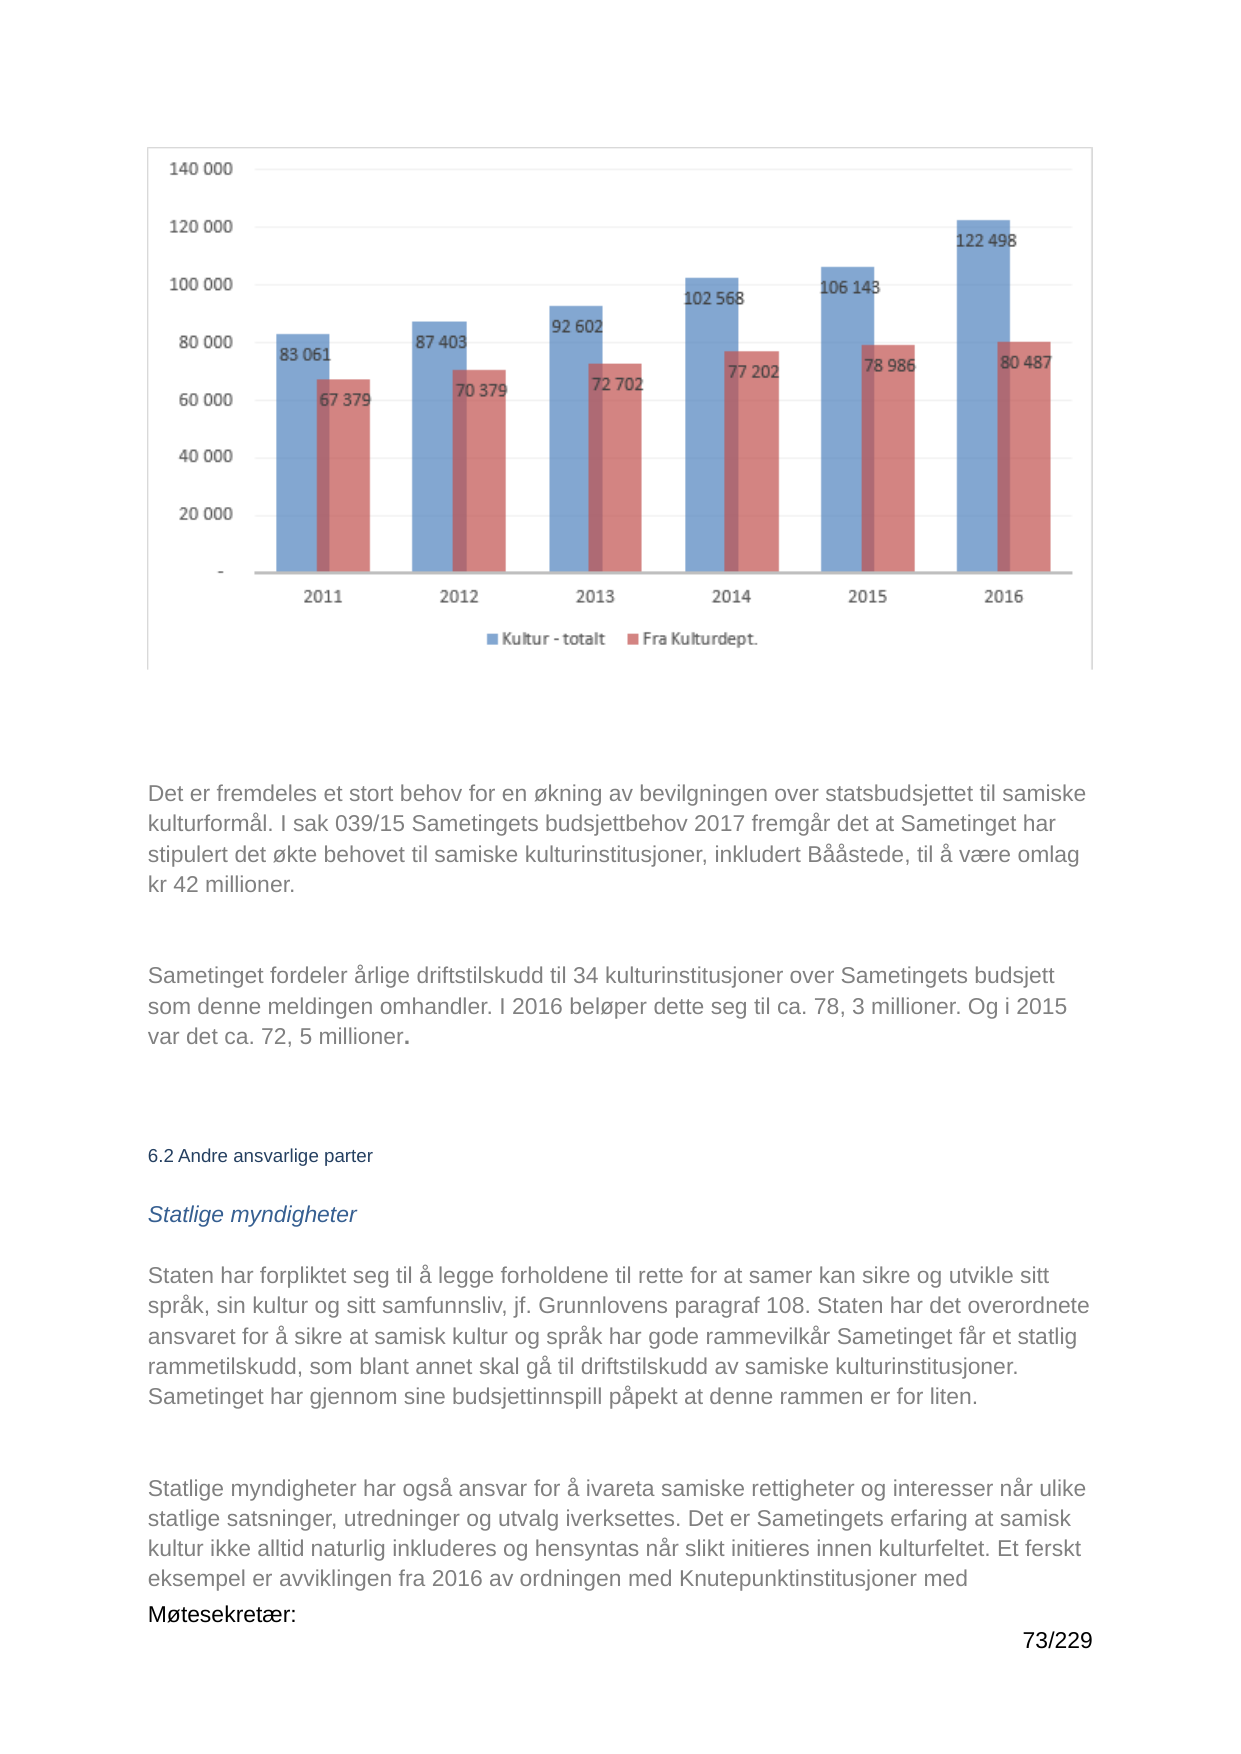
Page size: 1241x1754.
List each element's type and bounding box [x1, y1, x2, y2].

picture [147, 147, 1093, 684]
